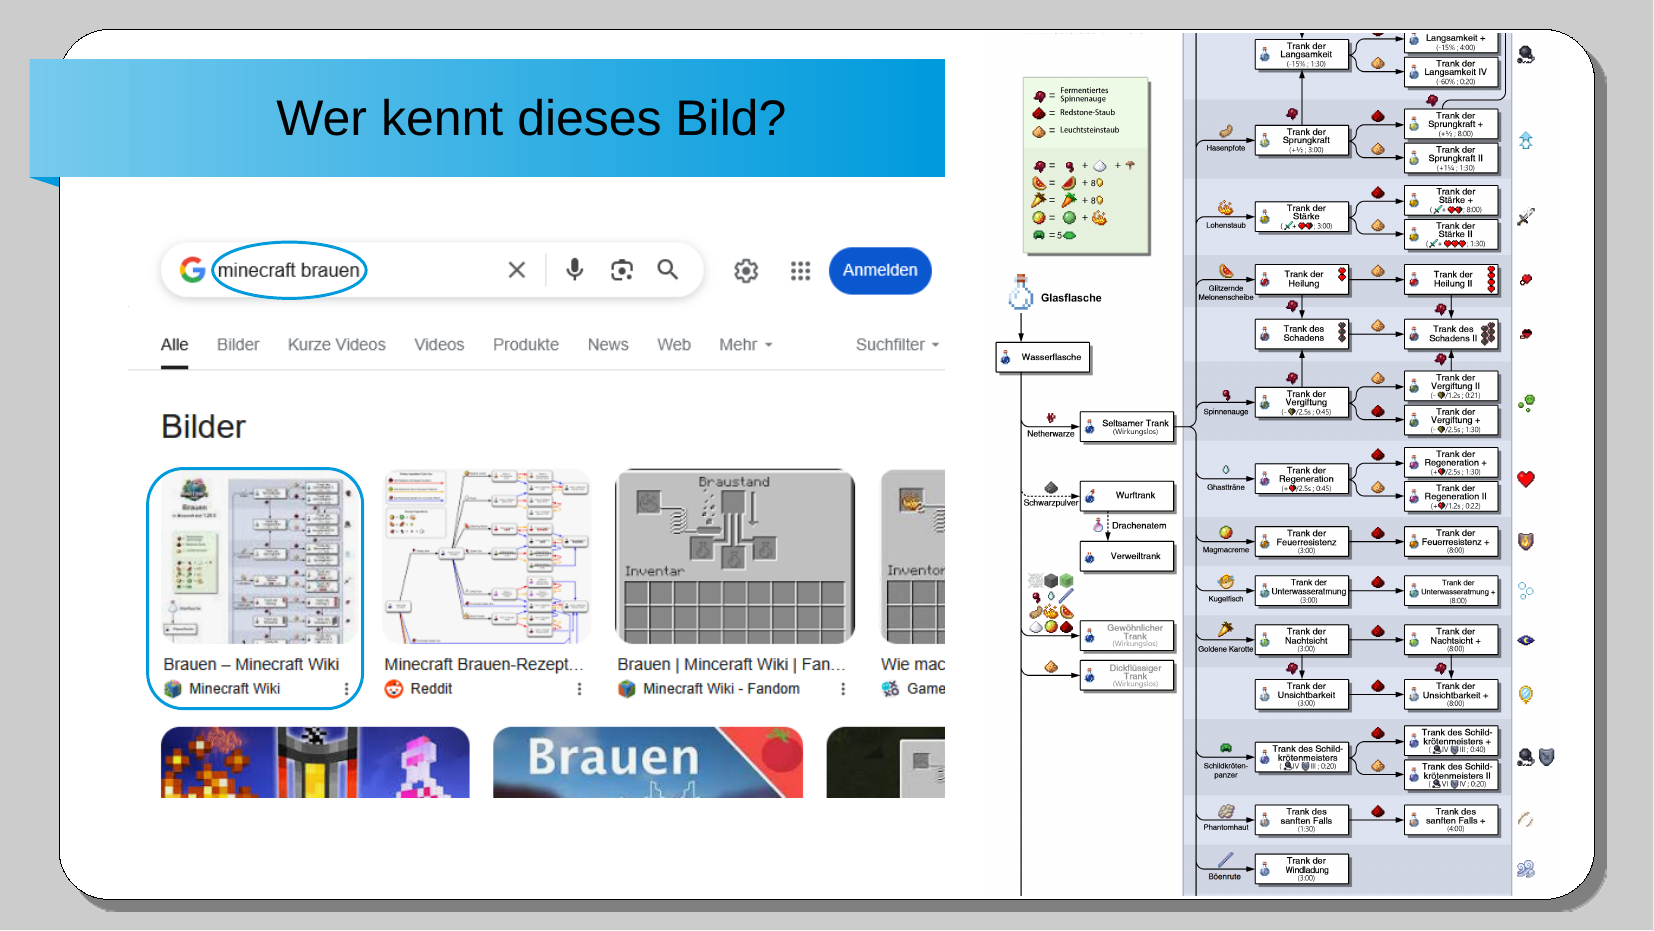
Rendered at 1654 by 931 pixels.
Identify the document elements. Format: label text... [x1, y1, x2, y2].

title Wer kennt dieses Bild? [118, 59, 945, 178]
picture [987, 33, 1557, 896]
picture [128, 213, 945, 798]
